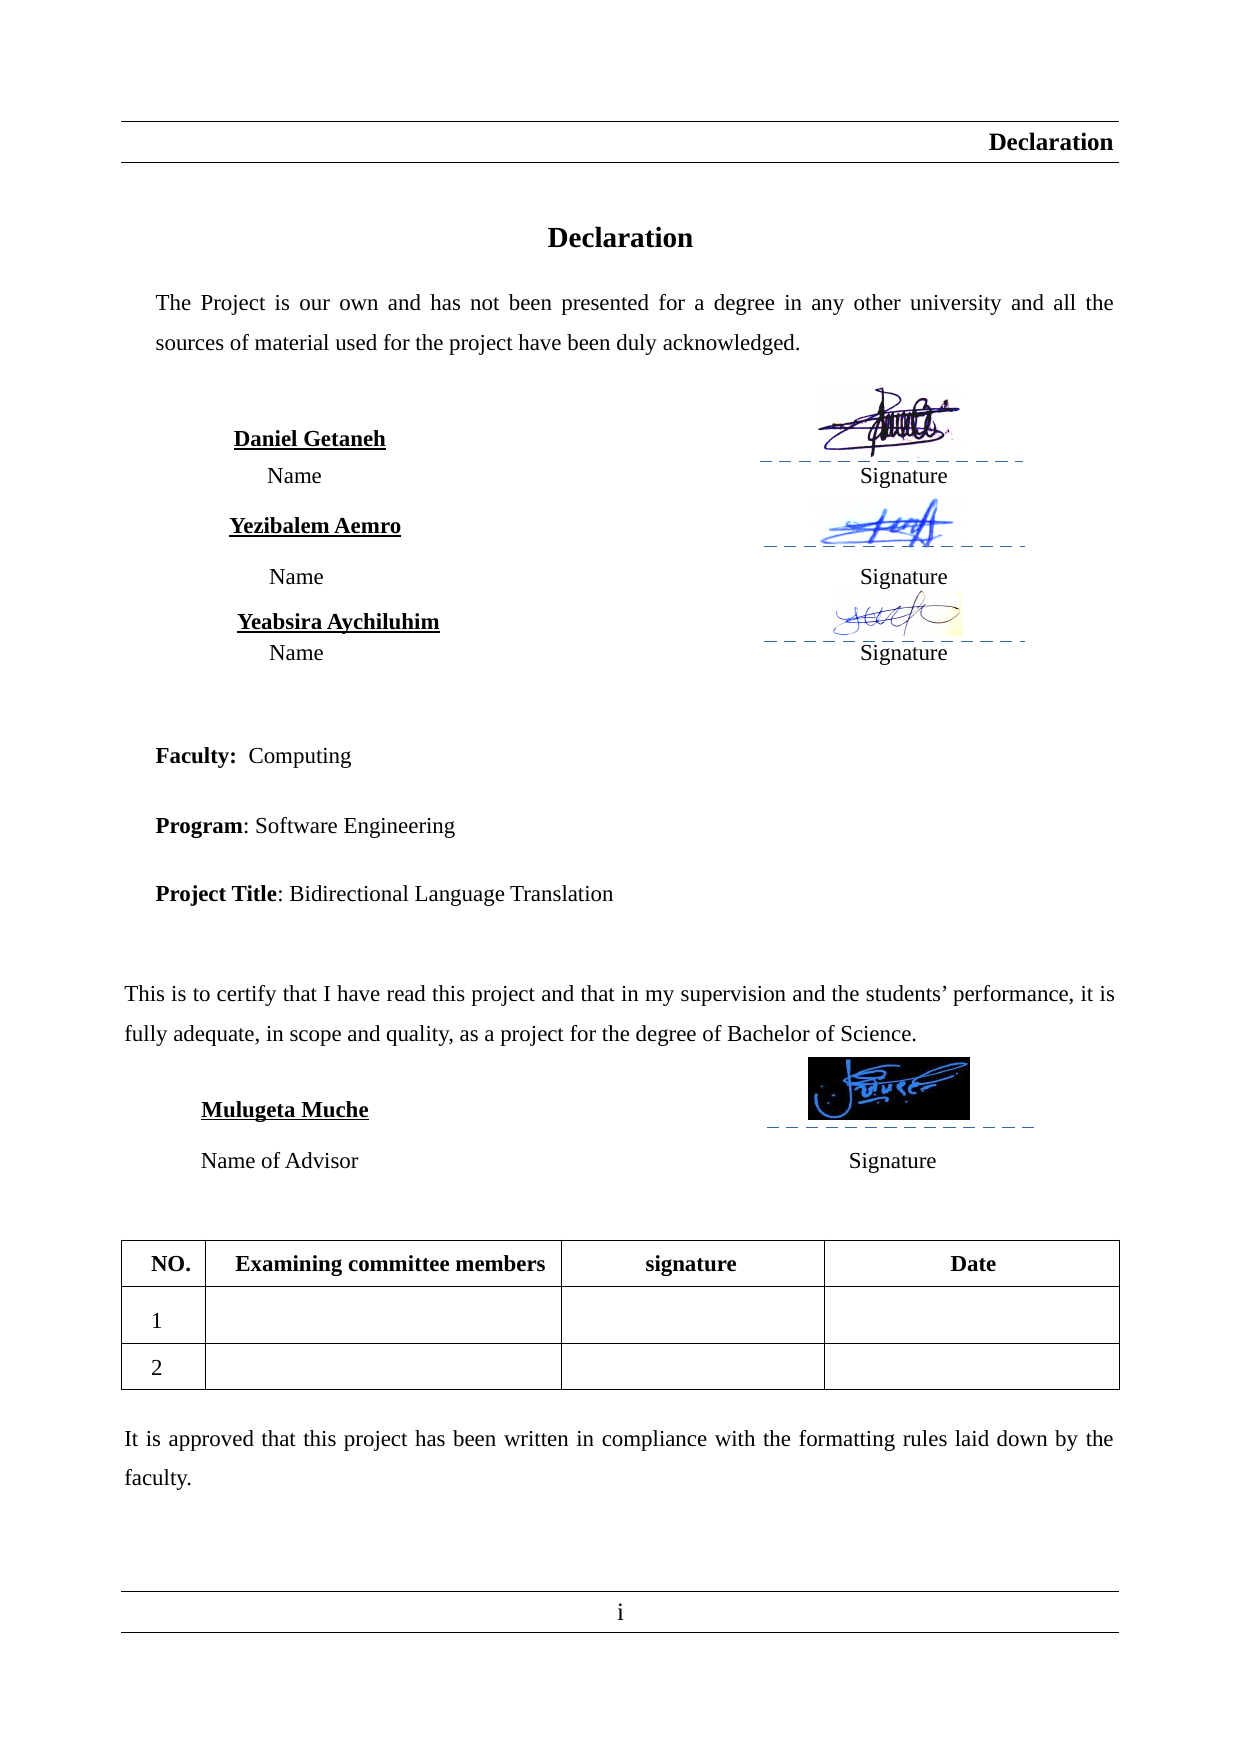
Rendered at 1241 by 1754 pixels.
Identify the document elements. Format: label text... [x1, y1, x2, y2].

table_cell [206, 1344, 561, 1389]
text [963, 605, 1119, 635]
text [961, 422, 1119, 455]
table_header Examining committee members [206, 1241, 561, 1286]
table_cell [562, 1344, 824, 1389]
table_cell 2 [122, 1344, 205, 1389]
text Name Signature [121, 636, 1119, 668]
table_header Date [825, 1241, 1119, 1286]
text Name of Advisor Signature [121, 1144, 1119, 1173]
table_cell [825, 1344, 1119, 1389]
text Mulugeta Muche [152, 1093, 1119, 1125]
text Name Signature [121, 560, 1119, 590]
text [964, 509, 1119, 542]
table_header NO. [122, 1241, 205, 1286]
text Yezibalem Aemro [152, 509, 813, 542]
text Daniel Getaneh [152, 422, 817, 455]
text It is approved that this project has been written in compliance with the formatting rules laid down by the faculty. [121, 1422, 1119, 1491]
text Name Signature [121, 459, 1119, 491]
subtitle Declaration [121, 217, 1119, 257]
text Yeabsira Aychiluhim [121, 605, 832, 635]
text The Project is our own and has not been presented for a degree in any other university and all the sources of material used for the project have been duly acknowledged. [152, 286, 1119, 358]
table_cell 1 [122, 1287, 205, 1342]
text Faculty: Computing [152, 742, 1119, 772]
table_cell [562, 1287, 824, 1342]
picture [808, 1057, 970, 1120]
text Project Title: Bidirectional Language Translation [152, 877, 1119, 910]
table_cell [206, 1287, 561, 1342]
table_cell [825, 1287, 1119, 1342]
text Program: Software Engineering [152, 809, 1119, 841]
text This is to certify that I have read this project and that in my supervision and the students’ performance, it is fully adequate, in scope and quality, as a project for the degree of Bachelor of Science. [121, 977, 1119, 1046]
table_header signature [562, 1241, 824, 1286]
